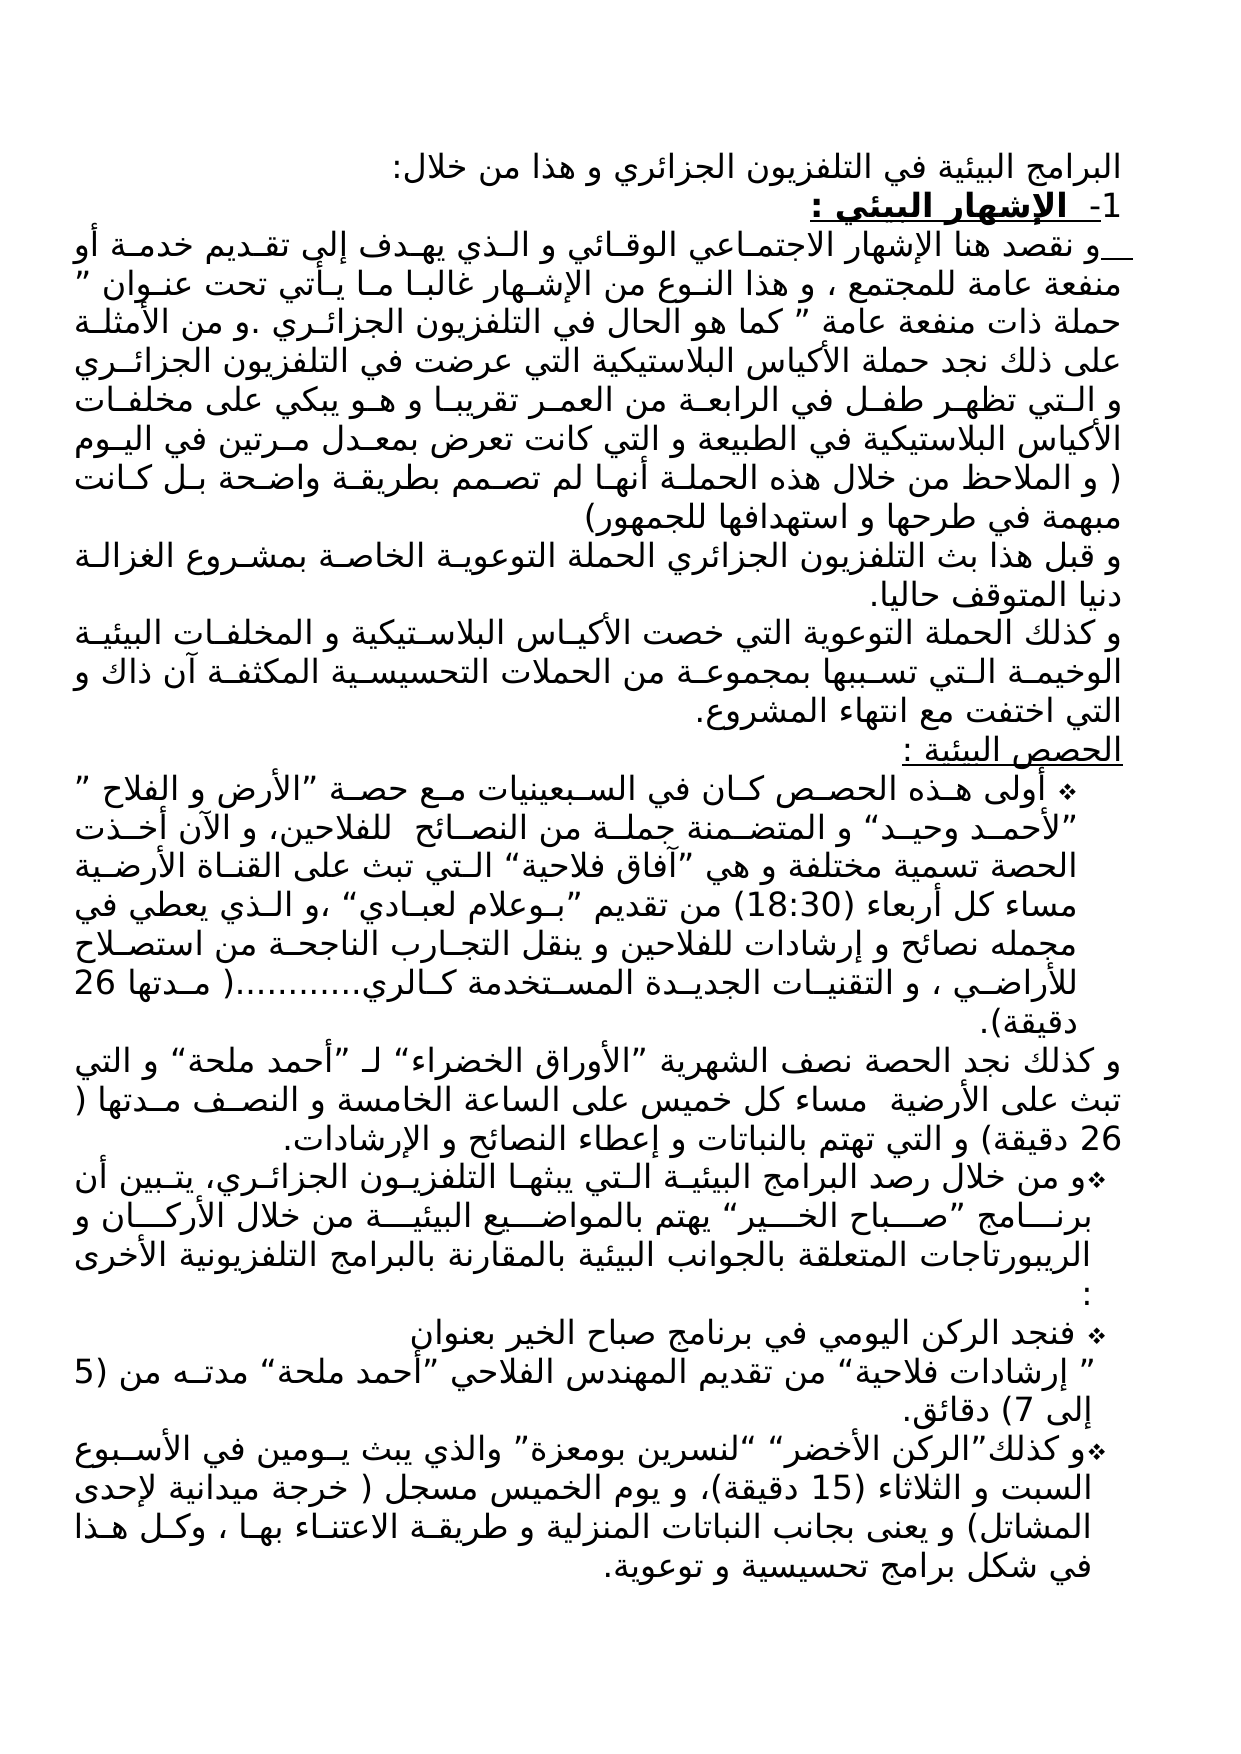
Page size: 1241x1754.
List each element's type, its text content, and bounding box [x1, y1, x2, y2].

list و كذلك”الركن الأخضر“ “لنسرين بومعزة” والذي يبث يومين في الأسبوع السبت و الثلاثاء (15 دقيقة)، و يوم الخميس مسجل ( خرجة ميدانية لإحدى المشاتل) و يعنى بجانب النباتات المنزلية و طريقة الاعتناء بها ، وكل هذا في شكل برامج تحسيسية و توعوية. [74, 1430, 1107, 1585]
list فنجد الركن اليومي في برنامج صباح الخير بعنوان [74, 1313, 1107, 1352]
text البرامج البيئية في التلفزيون الجزائري و هذا من خلال: [74, 148, 1122, 186]
text و قبل هذا بث التلفزيون الجزائري الحملة التوعوية الخاصة بمشروع الغزالة دنيا المتوقف حاليا. [74, 536, 1122, 614]
text 1- الإشهار البيئي : [74, 186, 1122, 225]
text و كذلك نجد الحصة نصف الشهرية ”الأوراق الخضراء“ لـ ”أحمد ملحة“ و التي تبث على الأرضية مساء كل خميس على الساعة الخامسة و النصف مدتها (26 دقيقة) و التي تهتم بالنباتات و إعطاء النصائح و الإرشادات. [74, 1041, 1122, 1158]
text و كذلك الحملة التوعوية التي خصت الأكياس البلاستيكية و المخلفات البيئية الوخيمة التي تسببها بمجموعة من الحملات التحسيسية المكثفة آن ذاك و التي اختفت مع انتهاء المشروع. [74, 614, 1122, 730]
text و نقصد هنا الإشهار الاجتماعي الوقائي و الذي يهدف إلى تقديم خدمة أو منفعة عامة للمجتمع ، و هذا النوع من الإشهار غالبا ما يأتي تحت عنوان ” حملة ذات منفعة عامة ” كما هو الحال في التلفزيون الجزائري .و من الأمثلة على ذلك نجد حملة الأكياس البلاستيكية التي عرضت في التلفزيون الجزائري و التي تظهر طفل في الرابعة من العمر تقريبا و هو يبكي على مخلفات الأكياس البلاستيكية في الطبيعة و التي كانت تعرض بمعدل مرتين في اليوم ( و الملاحظ من خلال هذه الحملة أنها لم تصمم بطريقة واضحة بل كانت مبهمة في طرحها و استهدافها للجمهور) [74, 225, 1122, 536]
text الحصص البيئية : [74, 730, 1122, 769]
text ” إرشادات فلاحية“ من تقديم المهندس الفلاحي ”أحمد ملحة“ مدته من (5 إلى 7) دقائق. [74, 1352, 1107, 1430]
list و من خلال رصد البرامج البيئية التي يبثها التلفزيون الجزائري، يتبين أن برنامج ”صباح الخير“ يهتم بالمواضيع البيئية من خلال الأركان و الريبورتاجات المتعلقة بالجوانب البيئية بالمقارنة بالبرامج التلفزيونية الأخرى : [74, 1158, 1107, 1313]
list أولى هذه الحصص كان في السبعينيات مع حصة ”الأرض و الفلاح ” ”لأحمد وحيد“ و المتضمنة جملة من النصائح للفلاحين، و الآن أخذت الحصة تسمية مختلفة و هي ”آفاق فلاحية“ التي تبث على القناة الأرضية مساء كل أربعاء (18:30) من تقديم ”بوعلام لعبادي“ ،و الذي يعطي في مجمله نصائح و إرشادات للفلاحين و ينقل التجارب الناجحة من استصلاح للأراضي ، و التقنيات الجديدة المستخدمة كالري............( مدتها 26 دقيقة). [74, 769, 1078, 1041]
